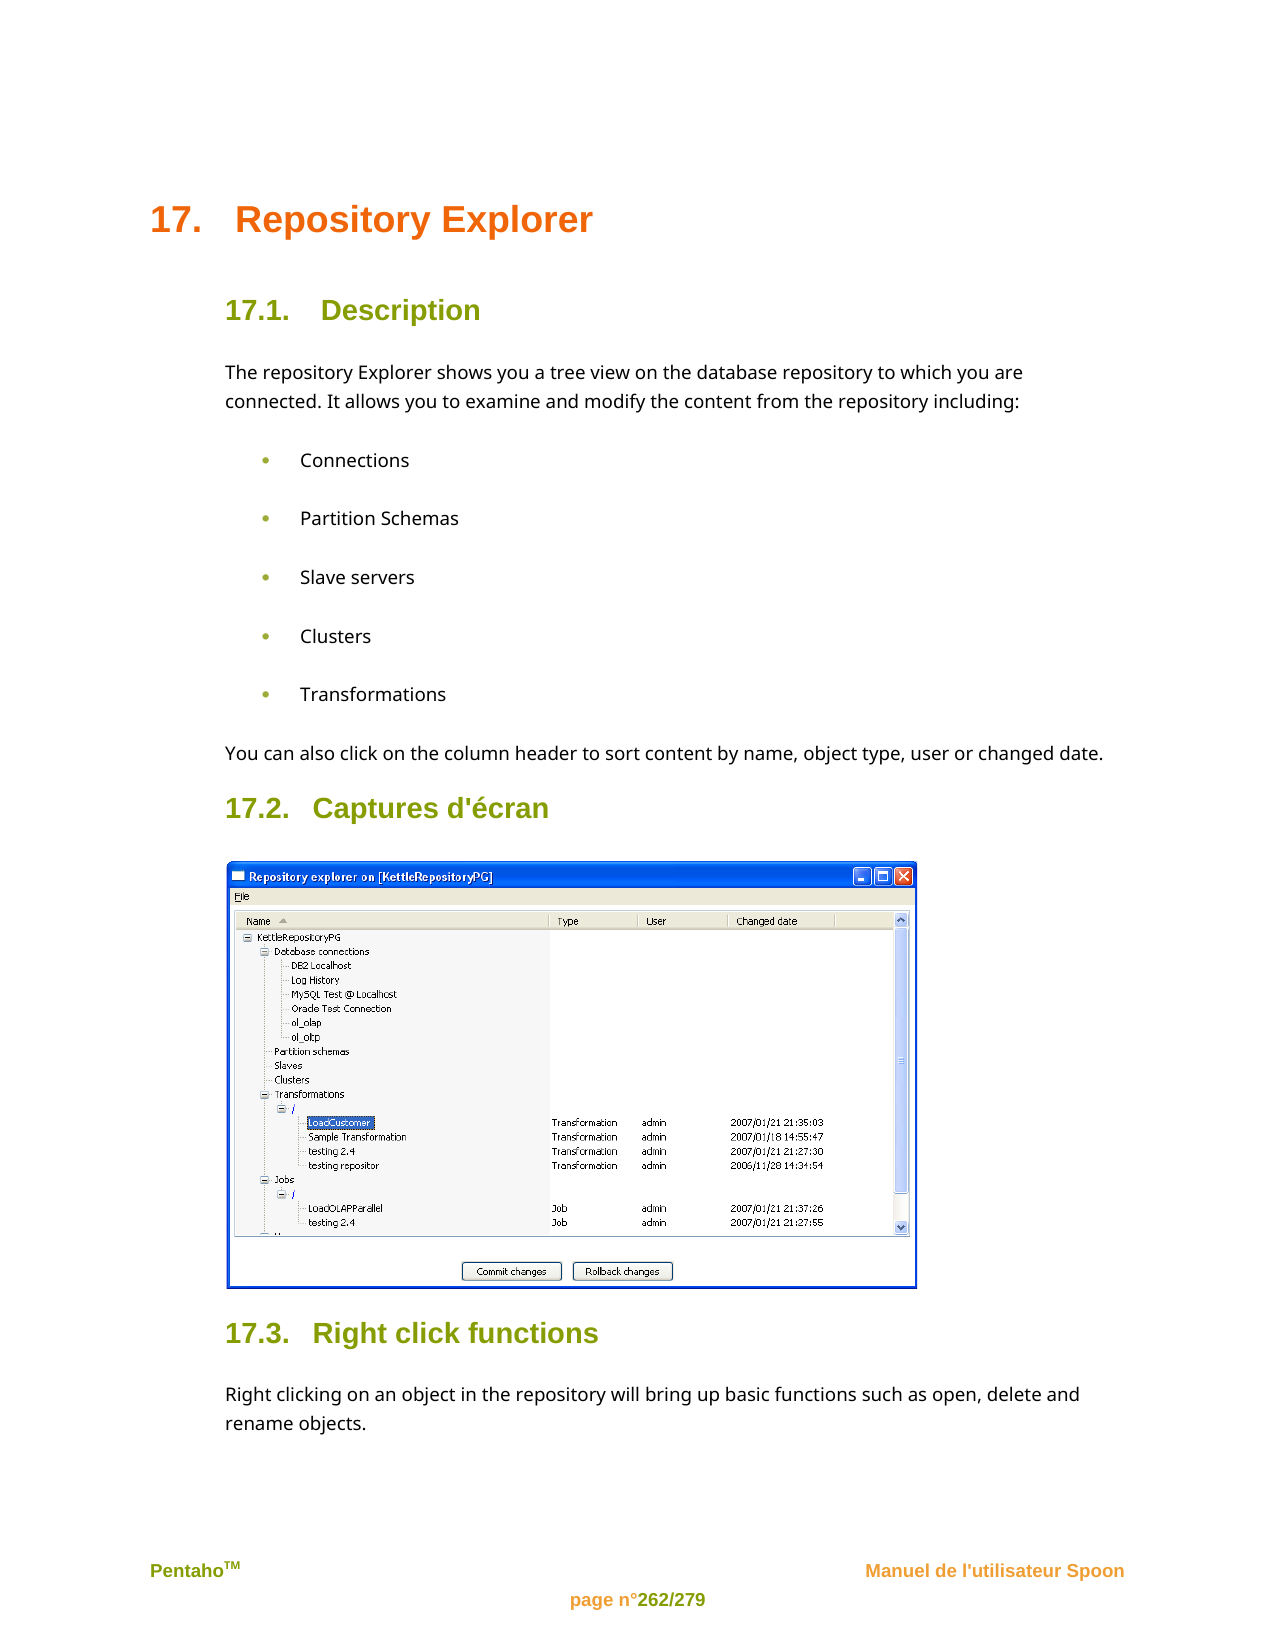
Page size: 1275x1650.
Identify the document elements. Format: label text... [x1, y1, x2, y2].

list Partition Schemas [262, 502, 1125, 532]
list Clusters [262, 620, 1125, 649]
list Slave servers [262, 561, 1125, 590]
text You can also click on the column header to sort content by name, object type, user or changed date. [225, 737, 1125, 766]
subtitle Repository Explorer [150, 209, 1125, 238]
list Connections [262, 444, 1125, 473]
subtitle Captures d'écran [225, 796, 1125, 825]
text Right clicking on an object in the repository will bring up basic functions such as open, delete and rename objects. [225, 1378, 1125, 1437]
subtitle Description [225, 297, 1125, 326]
picture [226, 861, 918, 1289]
list Transformations [262, 678, 1125, 707]
text The repository Explorer shows you a tree view on the database repository to which you are connected. It allows you to examine and modify the content from the repository including: [225, 356, 1125, 414]
subtitle Right click functions [225, 850, 1125, 1349]
